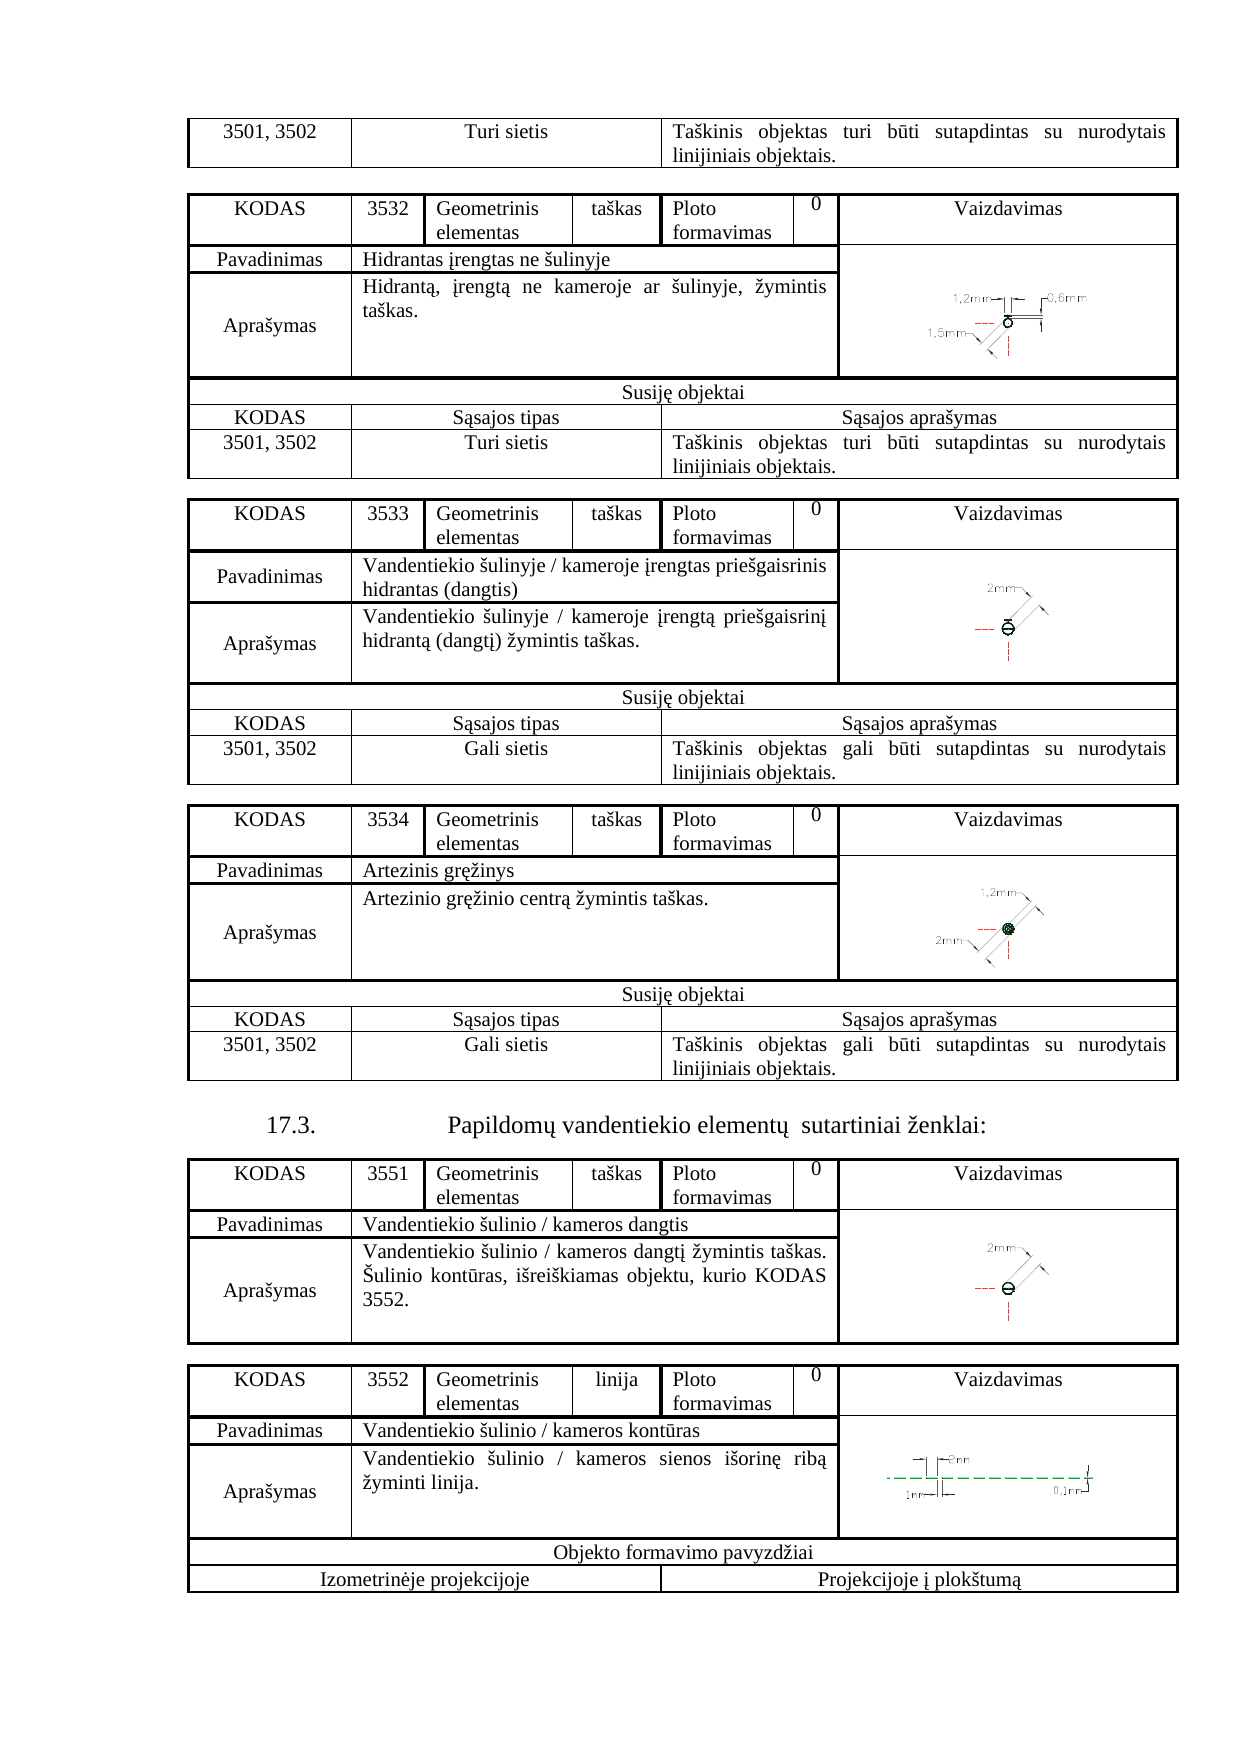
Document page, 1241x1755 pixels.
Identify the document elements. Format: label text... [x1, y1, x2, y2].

table_cell Hidrantą, įrengtą ne kameroje ar šulinyje, žymintis taškas. [352, 274, 837, 376]
table_cell Pavadinimas [190, 553, 351, 601]
table_cell [840, 245, 1176, 376]
table_header 3534 [352, 807, 423, 855]
table_cell Pavadinimas [190, 858, 351, 882]
table_header  [794, 501, 837, 549]
table_cell [840, 550, 1176, 682]
table_cell Susiję objektai [190, 685, 1176, 709]
table_cell Susiję objektai [190, 380, 1176, 404]
table_cell Sąsajos tipas [352, 710, 661, 734]
table_header 3533 [352, 501, 423, 549]
table_header taškas [573, 807, 659, 855]
table_header 3552 [352, 1367, 423, 1415]
table_cell Vandentiekio šulinio / kameros kontūras [352, 1419, 837, 1442]
table_header Ploto formavimas [663, 196, 793, 244]
table_cell Sąsajos aprašymas [662, 405, 1176, 429]
table_cell Pavadinimas [190, 247, 351, 271]
table_cell Vandentiekio šulinio / kameros sienos išorinę ribą žyminti linija. [352, 1446, 837, 1537]
table_header KODAS [190, 1367, 351, 1415]
table_cell Taškinis objektas gali būti sutapdintas su nurodytais linijiniais objektais. [662, 1032, 1176, 1080]
table_cell Turi sietis [352, 430, 661, 478]
table_header Ploto formavimas [663, 1367, 793, 1415]
table_cell Hidrantas įrengtas ne šulinyje [352, 247, 837, 271]
table_header  [794, 196, 837, 244]
table_cell Taškinis objektas turi būti sutapdintas su nurodytais linijiniais objektais. [662, 119, 1176, 167]
table_cell Sąsajos tipas [352, 405, 661, 429]
table_header taškas [573, 196, 659, 244]
table_cell Aprašymas [190, 274, 351, 376]
table_header Vaizdavimas [840, 501, 1176, 549]
table_header Geometrinis elementas [426, 1161, 572, 1209]
table_header KODAS [190, 807, 351, 855]
table_cell Izometrinėje projekcijoje [190, 1566, 660, 1591]
table_header Vaizdavimas [840, 1161, 1176, 1209]
table_header KODAS [190, 196, 351, 244]
table_header Geometrinis elementas [426, 501, 572, 549]
table_cell Aprašymas [190, 604, 351, 682]
table_header Ploto formavimas [663, 1161, 793, 1209]
table_cell 3501, 3502 [190, 119, 351, 167]
table_cell Pavadinimas [190, 1212, 351, 1236]
table_cell Sąsajos aprašymas [662, 1007, 1176, 1031]
table_header Vaizdavimas [840, 1367, 1176, 1415]
table_header  [794, 807, 837, 855]
table_cell Vandentiekio šulinyje / kameroje įrengtą priešgaisrinį hidrantą (dangtį) žymintis taškas. [352, 604, 837, 682]
table_header  [794, 1161, 837, 1209]
table_cell Gali sietis [352, 1032, 661, 1080]
table_header  [794, 1367, 837, 1415]
table_cell Taškinis objektas turi būti sutapdintas su nurodytais linijiniais objektais. [662, 430, 1176, 478]
table_cell Vandentiekio šulinyje / kameroje įrengtas priešgaisrinis hidrantas (dangtis) [352, 553, 837, 601]
table_cell 3501, 3502 [190, 1032, 351, 1080]
table_cell Taškinis objektas gali būti sutapdintas su nurodytais linijiniais objektais. [662, 736, 1176, 784]
table_cell Objekto formavimo pavyzdžiai [190, 1540, 1176, 1564]
table_header Vaizdavimas [840, 196, 1176, 244]
table_cell [840, 856, 1176, 978]
table_cell Aprašymas [190, 1446, 351, 1537]
table_cell Pavadinimas [190, 1419, 351, 1442]
table_header taškas [573, 501, 659, 549]
table_header Geometrinis elementas [426, 196, 572, 244]
table_header Ploto formavimas [663, 807, 793, 855]
table_header Ploto formavimas [663, 501, 793, 549]
table_cell 3501, 3502 [190, 430, 351, 478]
table_header linija [573, 1367, 659, 1415]
table_cell Projekcijoje į plokštumą [662, 1566, 1176, 1591]
table_header 3532 [352, 196, 423, 244]
table_cell [840, 1416, 1176, 1537]
table_cell Aprašymas [190, 1239, 351, 1342]
table_cell Artezinio gręžinio centrą žymintis taškas. [352, 885, 837, 978]
table_header Geometrinis elementas [426, 807, 572, 855]
table_cell KODAS [190, 405, 351, 429]
table_cell Gali sietis [352, 736, 661, 784]
table_header 3551 [352, 1161, 423, 1209]
table_header Vaizdavimas [840, 807, 1176, 855]
table_cell [840, 1210, 1176, 1342]
table_header KODAS [190, 501, 351, 549]
table_cell Aprašymas [190, 885, 351, 978]
table_cell Turi sietis [352, 119, 661, 167]
table_header KODAS [190, 1161, 351, 1209]
table_cell KODAS [190, 1007, 351, 1031]
text 17.3. Papildomų vandentiekio elementų sutartiniai ženklai: [177, 1110, 1181, 1138]
table_header Geometrinis elementas [426, 1367, 572, 1415]
table_cell Sąsajos aprašymas [662, 710, 1176, 734]
table_header taškas [573, 1161, 659, 1209]
table_cell Artezinis gręžinys [352, 858, 837, 882]
table_cell Susiję objektai [190, 982, 1176, 1006]
table_cell Vandentiekio šulinio / kameros dangtį žymintis taškas. Šulinio kontūras, išreiškiamas objektu, kurio KODAS 3552. [352, 1239, 837, 1342]
table_cell Vandentiekio šulinio / kameros dangtis [352, 1212, 837, 1236]
table_cell KODAS [190, 710, 351, 734]
table_cell 3501, 3502 [190, 736, 351, 784]
table_cell Sąsajos tipas [352, 1007, 661, 1031]
